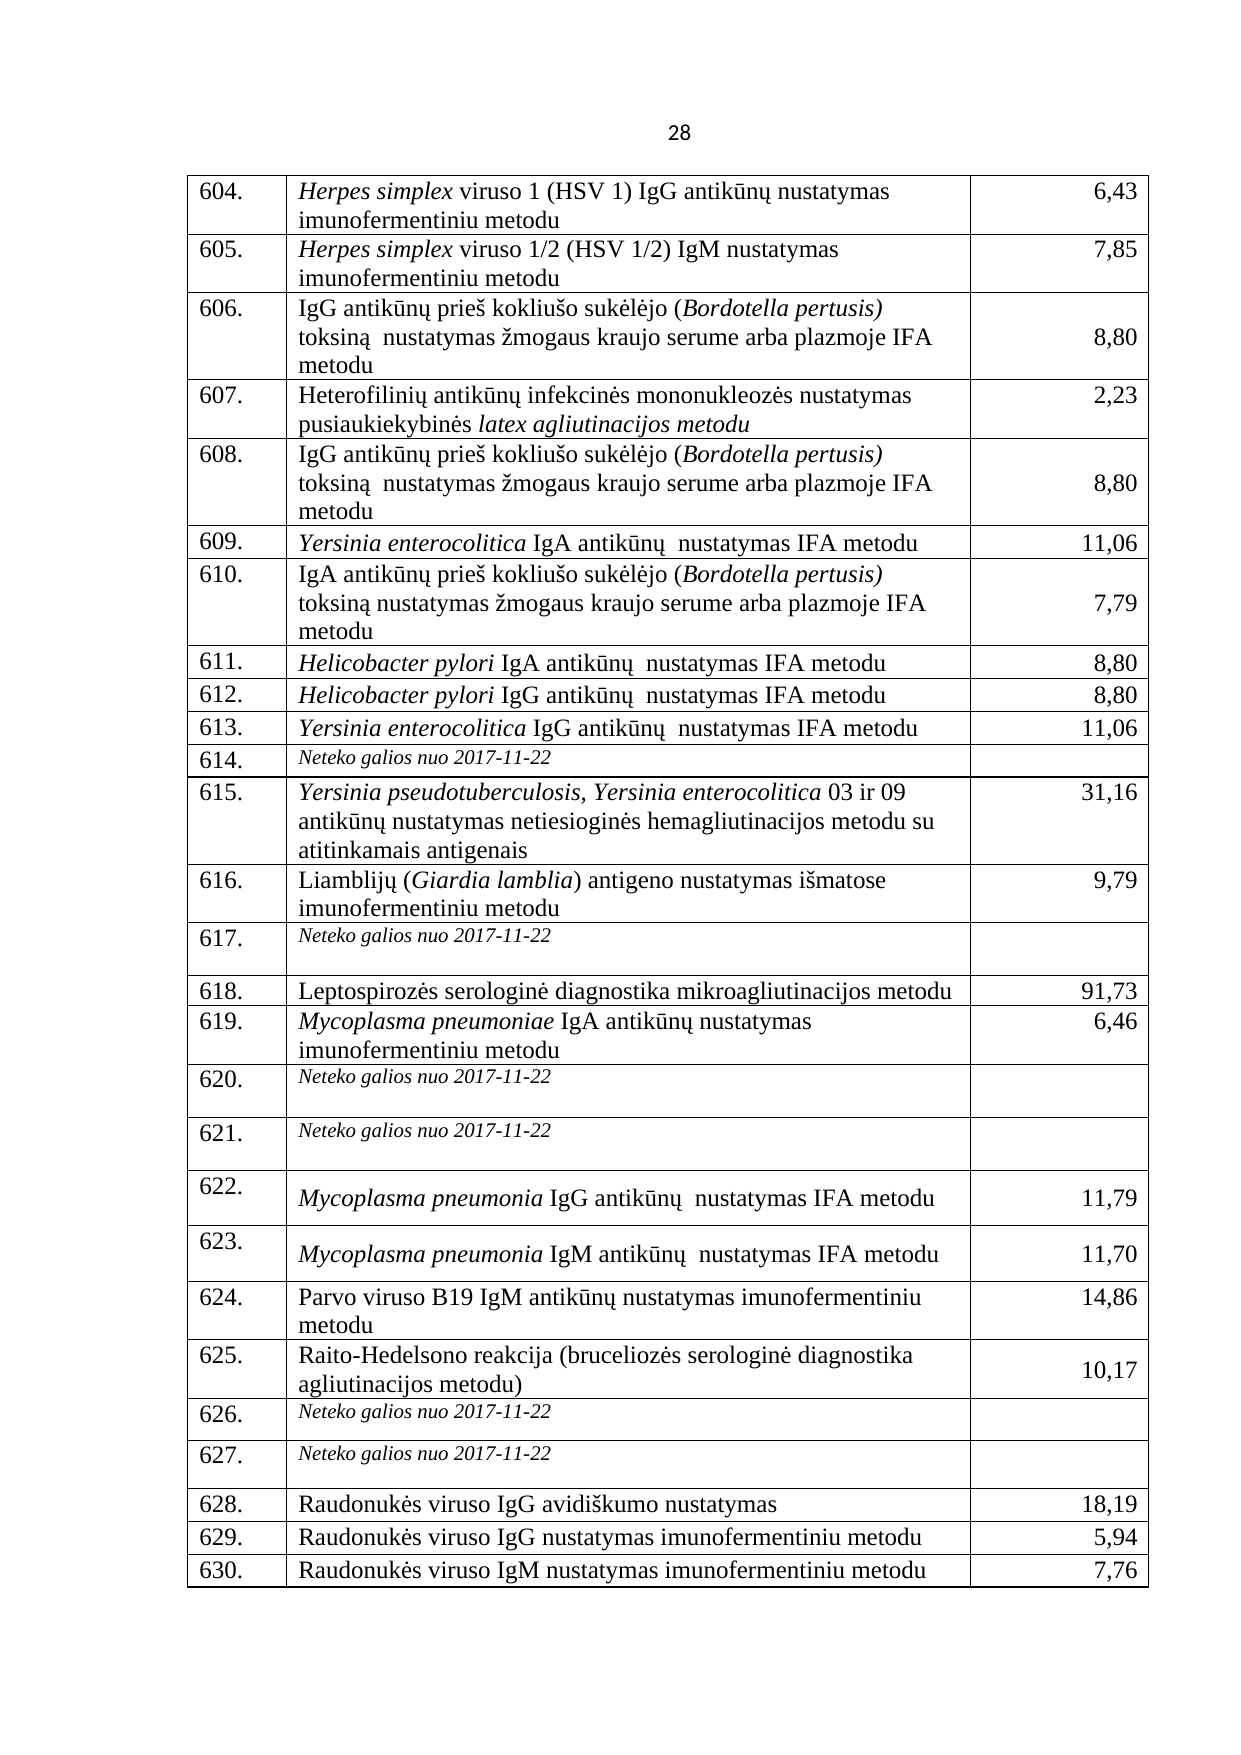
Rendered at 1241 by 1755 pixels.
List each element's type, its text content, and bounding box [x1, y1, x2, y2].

table_cell Heterofilinių antikūnų infekcinės mononukleozės nustatymas pusiaukiekybinės latex agliutinacijos metodu [287, 380, 970, 438]
table_cell 14,86 [971, 1282, 1148, 1339]
table_cell 610. [188, 559, 286, 645]
table_cell Raudonukės viruso IgG avidiškumo nustatymas [287, 1489, 970, 1521]
table_cell 604. [188, 176, 286, 233]
table_cell 608. [188, 439, 286, 525]
table_cell 7,76 [971, 1555, 1148, 1586]
table_cell IgG antikūnų prieš kokliušo sukėlėjo (Bordotella pertusis) toksiną nustatymas žmogaus kraujo serume arba plazmoje IFA metodu [287, 439, 970, 525]
table_cell 11,06 [971, 712, 1148, 744]
table_cell 621. [188, 1118, 286, 1170]
table_cell Yersinia enterocolitica IgG antikūnų nustatymas IFA metodu [287, 712, 970, 744]
table_cell 611. [188, 646, 286, 678]
table_cell 5,94 [971, 1522, 1148, 1554]
table_cell Neteko galios nuo 2017-11-22 [287, 1441, 970, 1488]
table_cell Raito-Hedelsono reakcija (bruceliozės serologinė diagnostika agliutinacijos metodu) [287, 1340, 970, 1398]
table_cell IgG antikūnų prieš kokliušo sukėlėjo (Bordotella pertusis) toksiną nustatymas žmogaus kraujo serume arba plazmoje IFA metodu [287, 293, 970, 379]
table_cell Parvo viruso B19 IgM antikūnų nustatymas imunofermentiniu metodu [287, 1282, 970, 1339]
table_cell 605. [188, 235, 286, 292]
table_cell 630. [188, 1555, 286, 1586]
table_cell Helicobacter pylori IgG antikūnų nustatymas IFA metodu [287, 679, 970, 711]
table_cell Neteko galios nuo 2017-11-22 [287, 745, 970, 776]
table_cell Neteko galios nuo 2017-11-22 [287, 1065, 970, 1117]
table_cell 612. [188, 679, 286, 711]
table_cell IgA antikūnų prieš kokliušo sukėlėjo (Bordotella pertusis) toksiną nustatymas žmogaus kraujo serume arba plazmoje IFA metodu [287, 559, 970, 645]
table_cell Raudonukės viruso IgM nustatymas imunofermentiniu metodu [287, 1555, 970, 1586]
table_cell Mycoplasma pneumonia IgG antikūnų nustatymas IFA metodu [287, 1171, 970, 1225]
table_cell 616. [188, 865, 286, 922]
table_cell 7,85 [971, 235, 1148, 292]
table_cell 623. [188, 1226, 286, 1281]
table_cell Neteko galios nuo 2017-11-22 [287, 923, 970, 975]
table_cell Mycoplasma pneumonia IgM antikūnų nustatymas IFA metodu [287, 1226, 970, 1281]
table_cell 614. [188, 745, 286, 776]
table_cell Herpes simplex viruso 1 (HSV 1) IgG antikūnų nustatymas imunofermentiniu metodu [287, 176, 970, 233]
table_cell 8,80 [971, 439, 1148, 525]
table_cell 8,80 [971, 646, 1148, 678]
table_cell 625. [188, 1340, 286, 1398]
table_cell 618. [188, 976, 286, 1005]
table_cell 6,46 [971, 1006, 1148, 1063]
table_cell 628. [188, 1489, 286, 1521]
table_cell 6,43 [971, 176, 1148, 233]
table_cell Yersinia pseudotuberculosis, Yersinia enterocolitica 03 ir 09 antikūnų nustatymas netiesioginės hemagliutinacijos metodu su atitinkamais antigenais [287, 778, 970, 864]
table_cell 620. [188, 1065, 286, 1117]
table_cell 18,19 [971, 1489, 1148, 1521]
table_cell 9,79 [971, 865, 1148, 922]
table_cell Yersinia enterocolitica IgA antikūnų nustatymas IFA metodu [287, 526, 970, 558]
table_cell Neteko galios nuo 2017-11-22 [287, 1118, 970, 1170]
table_cell 619. [188, 1006, 286, 1063]
table_cell [971, 745, 1148, 776]
table_cell 622. [188, 1171, 286, 1225]
table_cell 2,23 [971, 380, 1148, 438]
table_cell 7,79 [971, 559, 1148, 645]
table_cell 10,17 [971, 1340, 1148, 1398]
table_cell [971, 1441, 1148, 1488]
table_cell 613. [188, 712, 286, 744]
table_cell 11,70 [971, 1226, 1148, 1281]
table_cell 627. [188, 1441, 286, 1488]
table_cell 615. [188, 778, 286, 864]
table_cell 606. [188, 293, 286, 379]
table_cell 8,80 [971, 679, 1148, 711]
table_cell 629. [188, 1522, 286, 1554]
table_cell Neteko galios nuo 2017-11-22 [287, 1399, 970, 1439]
table_cell 624. [188, 1282, 286, 1339]
table_cell Helicobacter pylori IgA antikūnų nustatymas IFA metodu [287, 646, 970, 678]
table_cell 626. [188, 1399, 286, 1439]
table_cell 11,06 [971, 526, 1148, 558]
table_cell 607. [188, 380, 286, 438]
table_cell [971, 923, 1148, 975]
table_cell 11,79 [971, 1171, 1148, 1225]
table_cell Herpes simplex viruso 1/2 (HSV 1/2) IgM nustatymas imunofermentiniu metodu [287, 235, 970, 292]
table_cell [971, 1065, 1148, 1117]
table_cell Liamblijų (Giardia lamblia) antigeno nustatymas išmatose imunofermentiniu metodu [287, 865, 970, 922]
table_cell 609. [188, 526, 286, 558]
table_cell [971, 1399, 1148, 1439]
table_cell 91,73 [971, 976, 1148, 1005]
table_cell [971, 1118, 1148, 1170]
table_cell 8,80 [971, 293, 1148, 379]
table_cell 31,16 [971, 778, 1148, 864]
table_cell Leptospirozės serologinė diagnostika mikroagliutinacijos metodu [287, 976, 970, 1005]
table_cell 617. [188, 923, 286, 975]
table_cell Raudonukės viruso IgG nustatymas imunofermentiniu metodu [287, 1522, 970, 1554]
table_cell Mycoplasma pneumoniae IgA antikūnų nustatymas imunofermentiniu metodu [287, 1006, 970, 1063]
